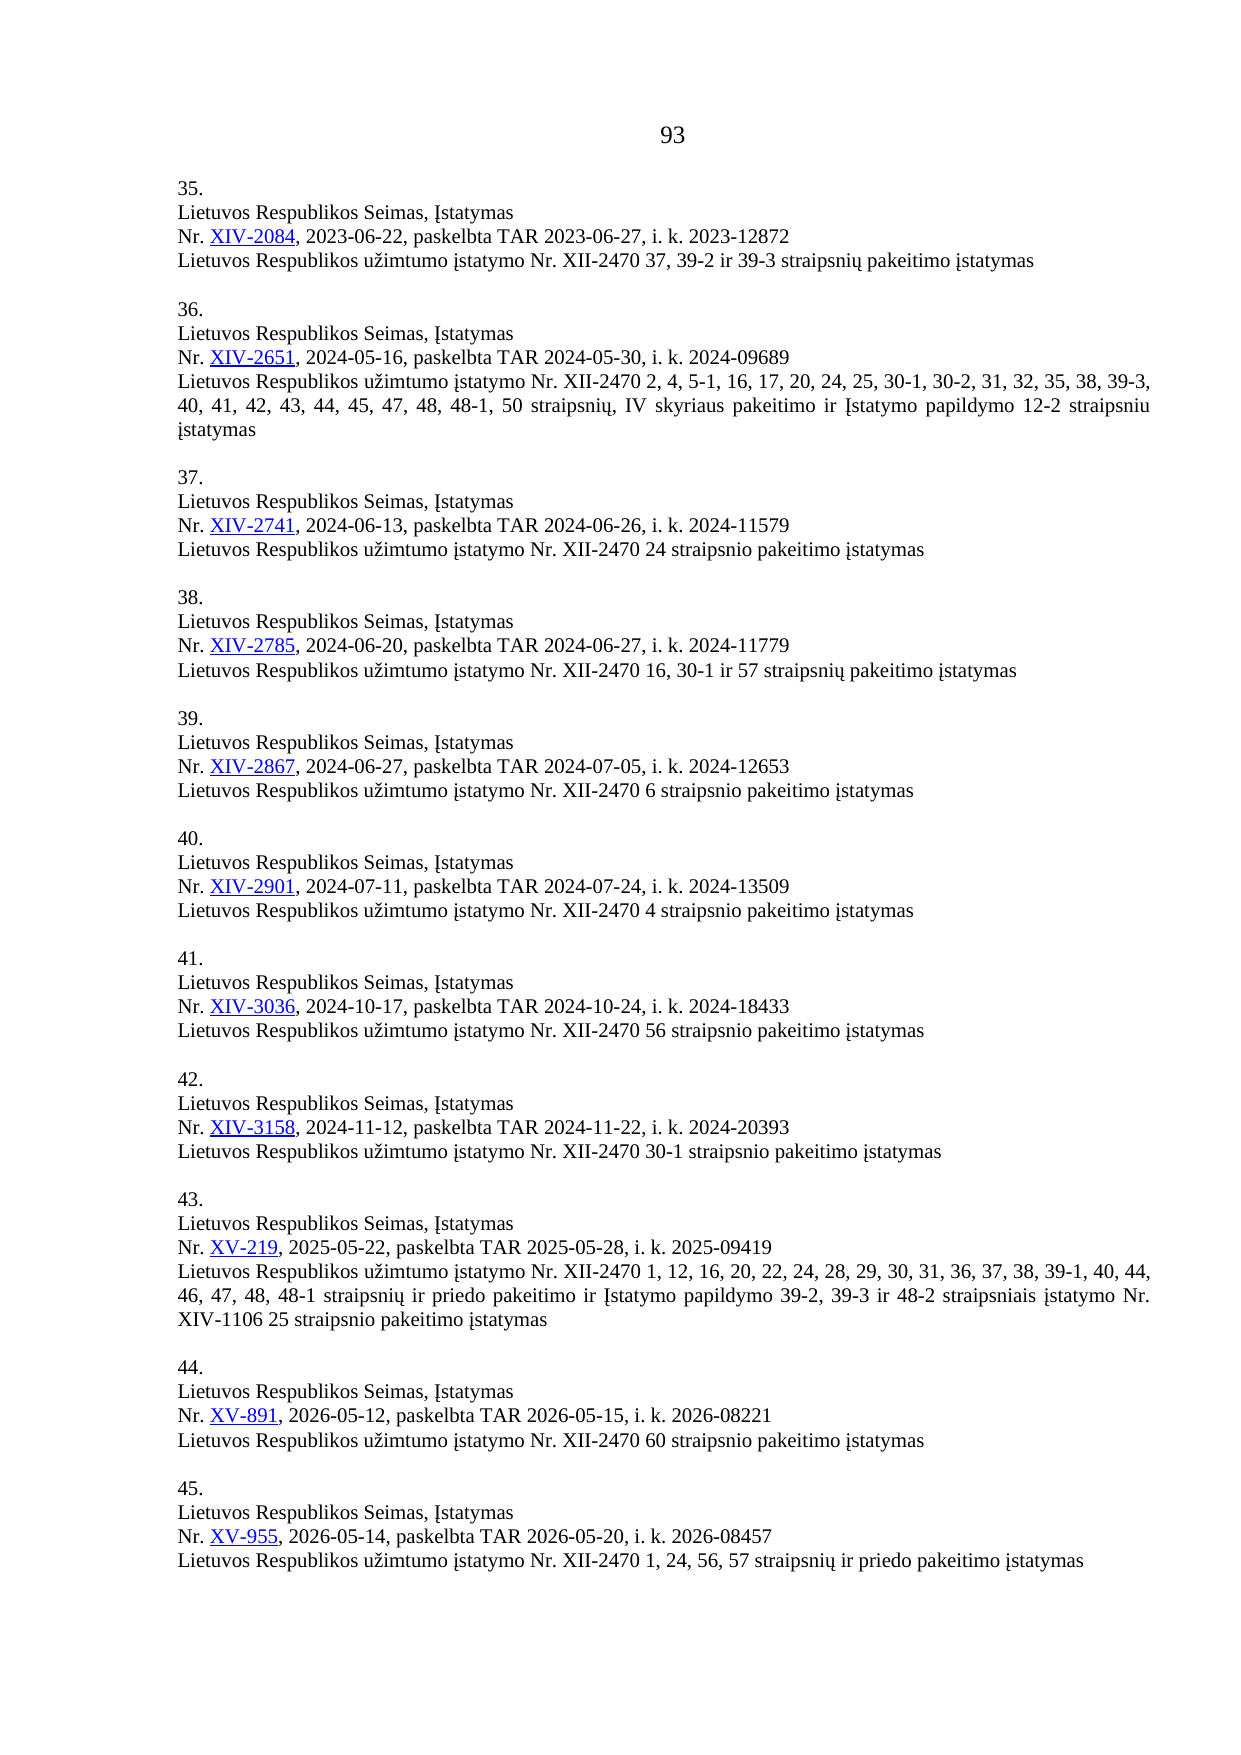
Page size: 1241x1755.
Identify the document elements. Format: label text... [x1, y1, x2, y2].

text Nr. XIV-2901, 2024-07-11, paskelbta TAR 2024-07-24, i. k. 2024-13509 [177, 874, 1152, 898]
text 38. [177, 585, 1152, 609]
text Nr. XIV-2741, 2024-06-13, paskelbta TAR 2024-06-26, i. k. 2024-11579 [177, 513, 1152, 537]
text Lietuvos Respublikos Seimas, Įstatymas [177, 970, 1152, 994]
text Lietuvos Respublikos Seimas, Įstatymas [177, 1379, 1152, 1403]
text 37. [177, 465, 1152, 489]
text Lietuvos Respublikos Seimas, Įstatymas [177, 200, 1152, 224]
text Lietuvos Respublikos Seimas, Įstatymas [177, 1211, 1152, 1235]
text Lietuvos Respublikos užimtumo įstatymo Nr. XII-2470 24 straipsnio pakeitimo įstatymas [177, 537, 1152, 561]
text 41. [177, 946, 1152, 970]
text Nr. XV-891, 2026-05-12, paskelbta TAR 2026-05-15, i. k. 2026-08221 [177, 1403, 1152, 1427]
text 45. [177, 1476, 1152, 1500]
text Lietuvos Respublikos užimtumo įstatymo Nr. XII-2470 56 straipsnio pakeitimo įstatymas [177, 1018, 1152, 1042]
text Lietuvos Respublikos Seimas, Įstatymas [177, 1500, 1152, 1524]
text Lietuvos Respublikos užimtumo įstatymo Nr. XII-2470 4 straipsnio pakeitimo įstatymas [177, 898, 1152, 922]
text Nr. XV-955, 2026-05-14, paskelbta TAR 2026-05-20, i. k. 2026-08457 [177, 1524, 1152, 1548]
text Lietuvos Respublikos užimtumo įstatymo Nr. XII-2470 1, 24, 56, 57 straipsnių ir priedo pakeitimo įstatymas [177, 1548, 1152, 1572]
text Nr. XIV-2867, 2024-06-27, paskelbta TAR 2024-07-05, i. k. 2024-12653 [177, 754, 1152, 778]
text Lietuvos Respublikos užimtumo įstatymo Nr. XII-2470 6 straipsnio pakeitimo įstatymas [177, 778, 1152, 802]
text Lietuvos Respublikos Seimas, Įstatymas [177, 489, 1152, 513]
text Nr. XIV-2651, 2024-05-16, paskelbta TAR 2024-05-30, i. k. 2024-09689 [177, 345, 1152, 369]
text 40. [177, 826, 1152, 850]
text Lietuvos Respublikos užimtumo įstatymo Nr. XII-2470 16, 30-1 ir 57 straipsnių pakeitimo įstatymas [177, 657, 1152, 682]
text 44. [177, 1355, 1152, 1379]
text Lietuvos Respublikos užimtumo įstatymo Nr. XII-2470 60 straipsnio pakeitimo įstatymas [177, 1427, 1152, 1452]
text Lietuvos Respublikos užimtumo įstatymo Nr. XII-2470 2, 4, 5-1, 16, 17, 20, 24, 25, 30-1, 30-2, 31, 32, 35, 38, 39-3, 40, 41, 42, 43, 44, 45, 47, 48, 48-1, 50 straipsnių, IV skyriaus pakeitimo ir Įstatymo papildymo 12-2 straipsniu įstatymas [177, 369, 1152, 441]
text Lietuvos Respublikos Seimas, Įstatymas [177, 609, 1152, 633]
text Nr. XV-219, 2025-05-22, paskelbta TAR 2025-05-28, i. k. 2025-09419 [177, 1235, 1152, 1259]
text 35. [177, 176, 1152, 200]
text Lietuvos Respublikos Seimas, Įstatymas [177, 321, 1152, 345]
text 42. [177, 1067, 1152, 1091]
text Lietuvos Respublikos užimtumo įstatymo Nr. XII-2470 1, 12, 16, 20, 22, 24, 28, 29, 30, 31, 36, 37, 38, 39-1, 40, 44, 46, 47, 48, 48-1 straipsnių ir priedo pakeitimo ir Įstatymo papildymo 39-2, 39-3 ir 48-2 straipsniais įstatymo Nr. XIV-1106 25 straipsnio pakeitimo įstatymas [177, 1259, 1152, 1331]
text 36. [177, 297, 1152, 321]
text Lietuvos Respublikos Seimas, Įstatymas [177, 730, 1152, 754]
text Lietuvos Respublikos Seimas, Įstatymas [177, 1091, 1152, 1115]
text 43. [177, 1187, 1152, 1211]
text Nr. XIV-3036, 2024-10-17, paskelbta TAR 2024-10-24, i. k. 2024-18433 [177, 994, 1152, 1018]
text Nr. XIV-2785, 2024-06-20, paskelbta TAR 2024-06-27, i. k. 2024-11779 [177, 633, 1152, 657]
text Lietuvos Respublikos užimtumo įstatymo Nr. XII-2470 37, 39-2 ir 39-3 straipsnių pakeitimo įstatymas [177, 248, 1152, 272]
text Nr. XIV-2084, 2023-06-22, paskelbta TAR 2023-06-27, i. k. 2023-12872 [177, 224, 1152, 248]
text Lietuvos Respublikos Seimas, Įstatymas [177, 850, 1152, 874]
text 39. [177, 706, 1152, 730]
text Nr. XIV-3158, 2024-11-12, paskelbta TAR 2024-11-22, i. k. 2024-20393 [177, 1115, 1152, 1139]
text Lietuvos Respublikos užimtumo įstatymo Nr. XII-2470 30-1 straipsnio pakeitimo įstatymas [177, 1139, 1152, 1163]
